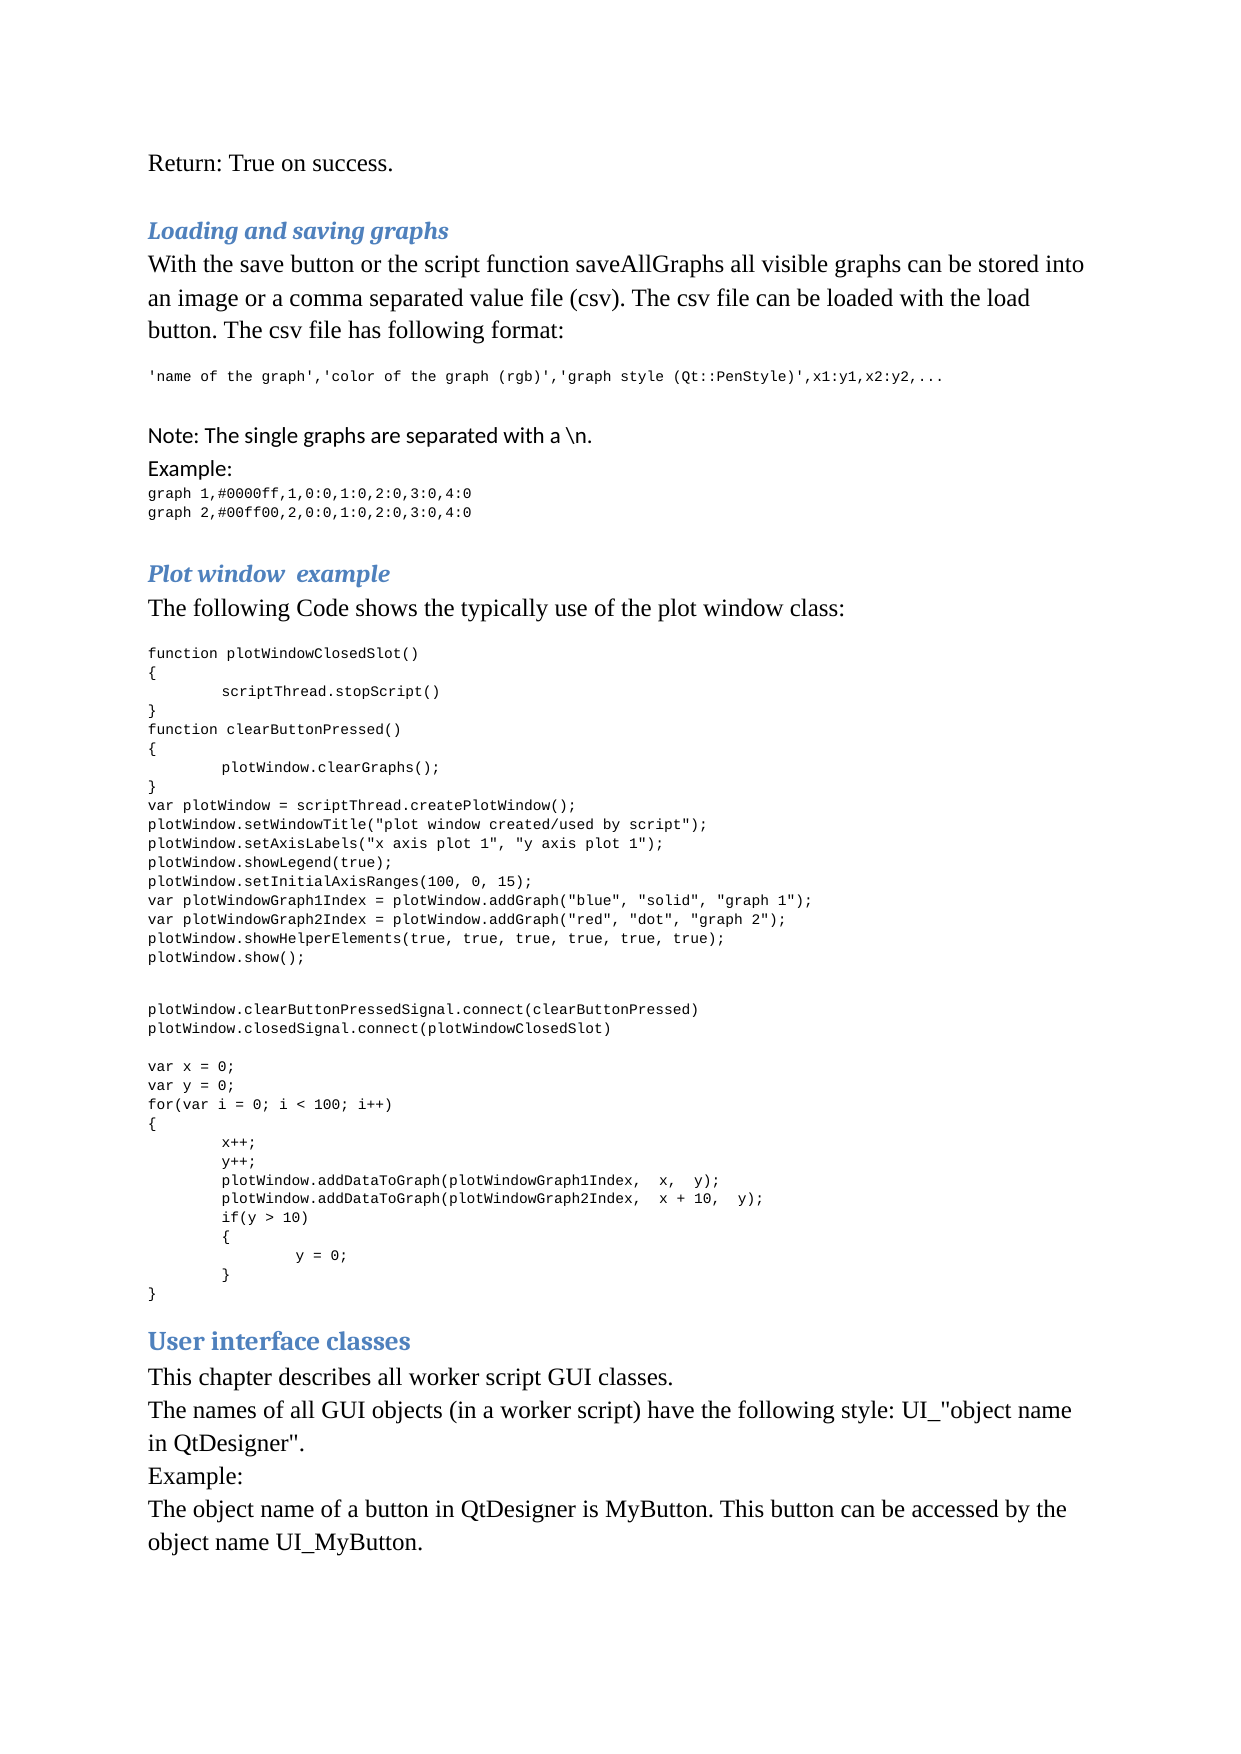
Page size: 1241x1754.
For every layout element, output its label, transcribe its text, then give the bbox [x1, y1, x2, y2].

text plotWindow.setWindowTitle("plot window created/used by script"); [148, 817, 1093, 834]
text plotWindow.setInitialAxisRanges(100, 0, 15); [148, 874, 1093, 891]
text function clearButtonPressed() [148, 722, 1093, 739]
text Example: [148, 454, 1093, 482]
text The object name of a button in QtDesigner is MyButton. This button can be accessed by the object name UI_MyButton. [148, 1494, 1093, 1556]
text The names of all GUI objects (in a worker script) have the following style: UI_"object name in QtDesigner". [148, 1395, 1093, 1457]
text The following Code shows the typically use of the plot window class: [148, 593, 1093, 621]
text for(var i = 0; i < 100; i++) [148, 1097, 1093, 1113]
text Note: The single graphs are separated with a \n. [148, 421, 1093, 449]
text var plotWindowGraph2Index = plotWindow.addGraph("red", "dot", "graph 2"); [148, 912, 1093, 928]
text scriptThread.stopScript() [148, 684, 1093, 701]
text var plotWindowGraph1Index = plotWindow.addGraph("blue", "solid", "graph 1"); [148, 893, 1093, 909]
text if(y > 10) [148, 1211, 1093, 1227]
text x++; [148, 1135, 1093, 1151]
text { [148, 1230, 1093, 1246]
text { [148, 666, 1093, 682]
text { [148, 1116, 1093, 1132]
text plotWindow.clearButtonPressedSignal.connect(clearButtonPressed) [148, 1002, 1093, 1018]
subtitle Loading and saving graphs [148, 217, 1093, 245]
text } [148, 703, 1093, 720]
text } [148, 779, 1093, 796]
text plotWindow.closedSignal.connect(plotWindowClosedSlot) [148, 1021, 1093, 1037]
subtitle User interface classes [148, 1326, 1093, 1357]
text With the save button or the script function saveAllGraphs all visible graphs can be stored into an image or a comma separated value file (csv). The csv file can be loaded with the load button. The csv file has following format: [148, 249, 1093, 344]
list Return: True on success. [148, 148, 1093, 176]
text var x = 0; [148, 1059, 1093, 1076]
text 'name of the graph','color of the graph (rgb)','graph style (Qt::PenStyle)',x1:y1,x2:y2,... [148, 369, 1093, 386]
text } [148, 1287, 1093, 1303]
text var y = 0; [148, 1078, 1093, 1094]
text plotWindow.setAxisLabels("x axis plot 1", "y axis plot 1"); [148, 836, 1093, 853]
text plotWindow.addDataToGraph(plotWindowGraph2Index, x + 10, y); [148, 1192, 1093, 1208]
text graph 1,#0000ff,1,0:0,1:0,2:0,3:0,4:0 [148, 486, 1093, 502]
text { [148, 741, 1093, 758]
text var plotWindow = scriptThread.createPlotWindow(); [148, 798, 1093, 815]
text plotWindow.addDataToGraph(plotWindowGraph1Index, x, y); [148, 1173, 1093, 1189]
text plotWindow.showHelperElements(true, true, true, true, true, true); [148, 931, 1093, 947]
text This chapter describes all worker script GUI classes. [148, 1362, 1093, 1391]
text plotWindow.show(); [148, 950, 1093, 966]
text y = 0; [148, 1249, 1093, 1265]
text function plotWindowClosedSlot() [148, 647, 1093, 663]
subtitle Plot window example [148, 560, 1093, 588]
text Example: [148, 1461, 1093, 1490]
text graph 2,#00ff00,2,0:0,1:0,2:0,3:0,4:0 [148, 505, 1093, 521]
text } [148, 1268, 1093, 1284]
text y++; [148, 1154, 1093, 1170]
text plotWindow.clearGraphs(); [148, 760, 1093, 777]
text plotWindow.showLegend(true); [148, 855, 1093, 872]
